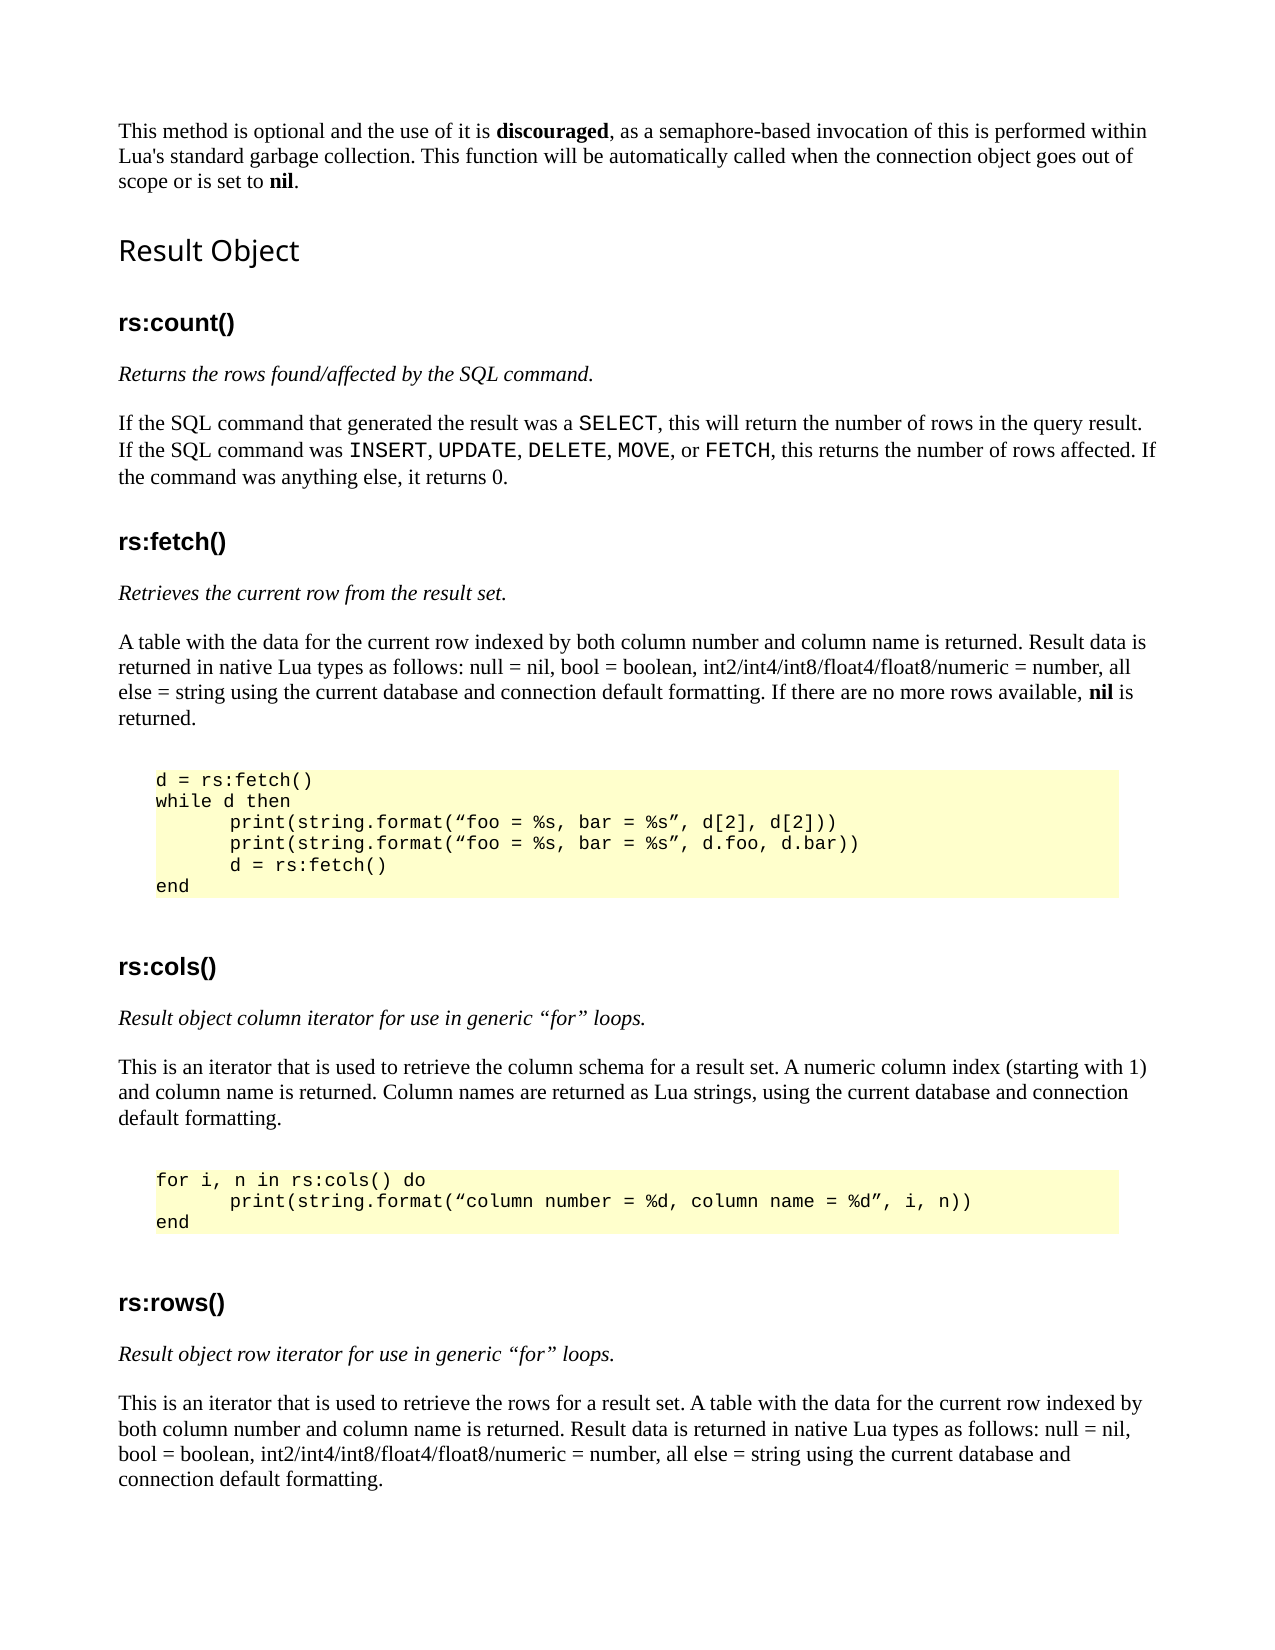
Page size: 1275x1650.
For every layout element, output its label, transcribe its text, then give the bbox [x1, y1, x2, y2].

text This is an iterator that is used to retrieve the column schema for a result set. A numeric column index (starting with 1) and column name is returned. Column names are returned as Lua strings, using the current database and connection default formatting. [118, 1054, 1157, 1130]
text print(string.format(“column number = %d, column name = %d”, i, n)) [156, 1192, 1119, 1213]
text Result object row iterator for use in generic “for” loops. [118, 1341, 1157, 1366]
text print(string.format(“foo = %s, bar = %s”, d[2], d[2])) [156, 813, 1119, 834]
text Returns the rows found/affected by the SQL command. [118, 361, 1157, 386]
text Retrieves the current row from the result set. [118, 580, 1157, 605]
subtitle Result Object [118, 231, 1157, 270]
subtitle rs:fetch() [118, 526, 1157, 555]
subtitle rs:count() [118, 308, 1157, 337]
subtitle rs:cols() [118, 952, 1157, 980]
text This is an iterator that is used to retrieve the rows for a result set. A table with the data for the current row indexed by both column number and column name is returned. Result data is returned in native Lua types as follows: null = nil, bool = boolean, int2/int4/int8/float4/float8/numeric = number, all else = string using the current database and connection default formatting. [118, 1390, 1157, 1491]
text This method is optional and the use of it is discouraged, as a semaphore-based invocation of this is performed within Lua's standard garbage collection. This function will be automatically called when the connection object goes out of scope or is set to nil. [118, 118, 1157, 194]
text end [156, 877, 1119, 898]
text end [156, 1213, 1119, 1234]
text d = rs:fetch() [156, 855, 1119, 877]
subtitle rs:rows() [118, 1288, 1157, 1317]
text for i, n in rs:cols() do [156, 1170, 1119, 1192]
text d = rs:fetch() [156, 770, 1119, 792]
text while d then [156, 792, 1119, 813]
text A table with the data for the current row indexed by both column number and column name is returned. Result data is returned in native Lua types as follows: null = nil, bool = boolean, int2/int4/int8/float4/float8/numeric = number, all else = string using the current database and connection default formatting. If there are no more rows available, nil is returned. [118, 629, 1157, 730]
text If the SQL command that generated the result was a SELECT, this will return the number of rows in the query result. If the SQL command was INSERT, UPDATE, DELETE, MOVE, or FETCH, this returns the number of rows affected. If the command was anything else, it returns 0. [118, 410, 1157, 489]
text Result object column iterator for use in generic “for” loops. [118, 1005, 1157, 1030]
text print(string.format(“foo = %s, bar = %s”, d.foo, d.bar)) [156, 834, 1119, 855]
